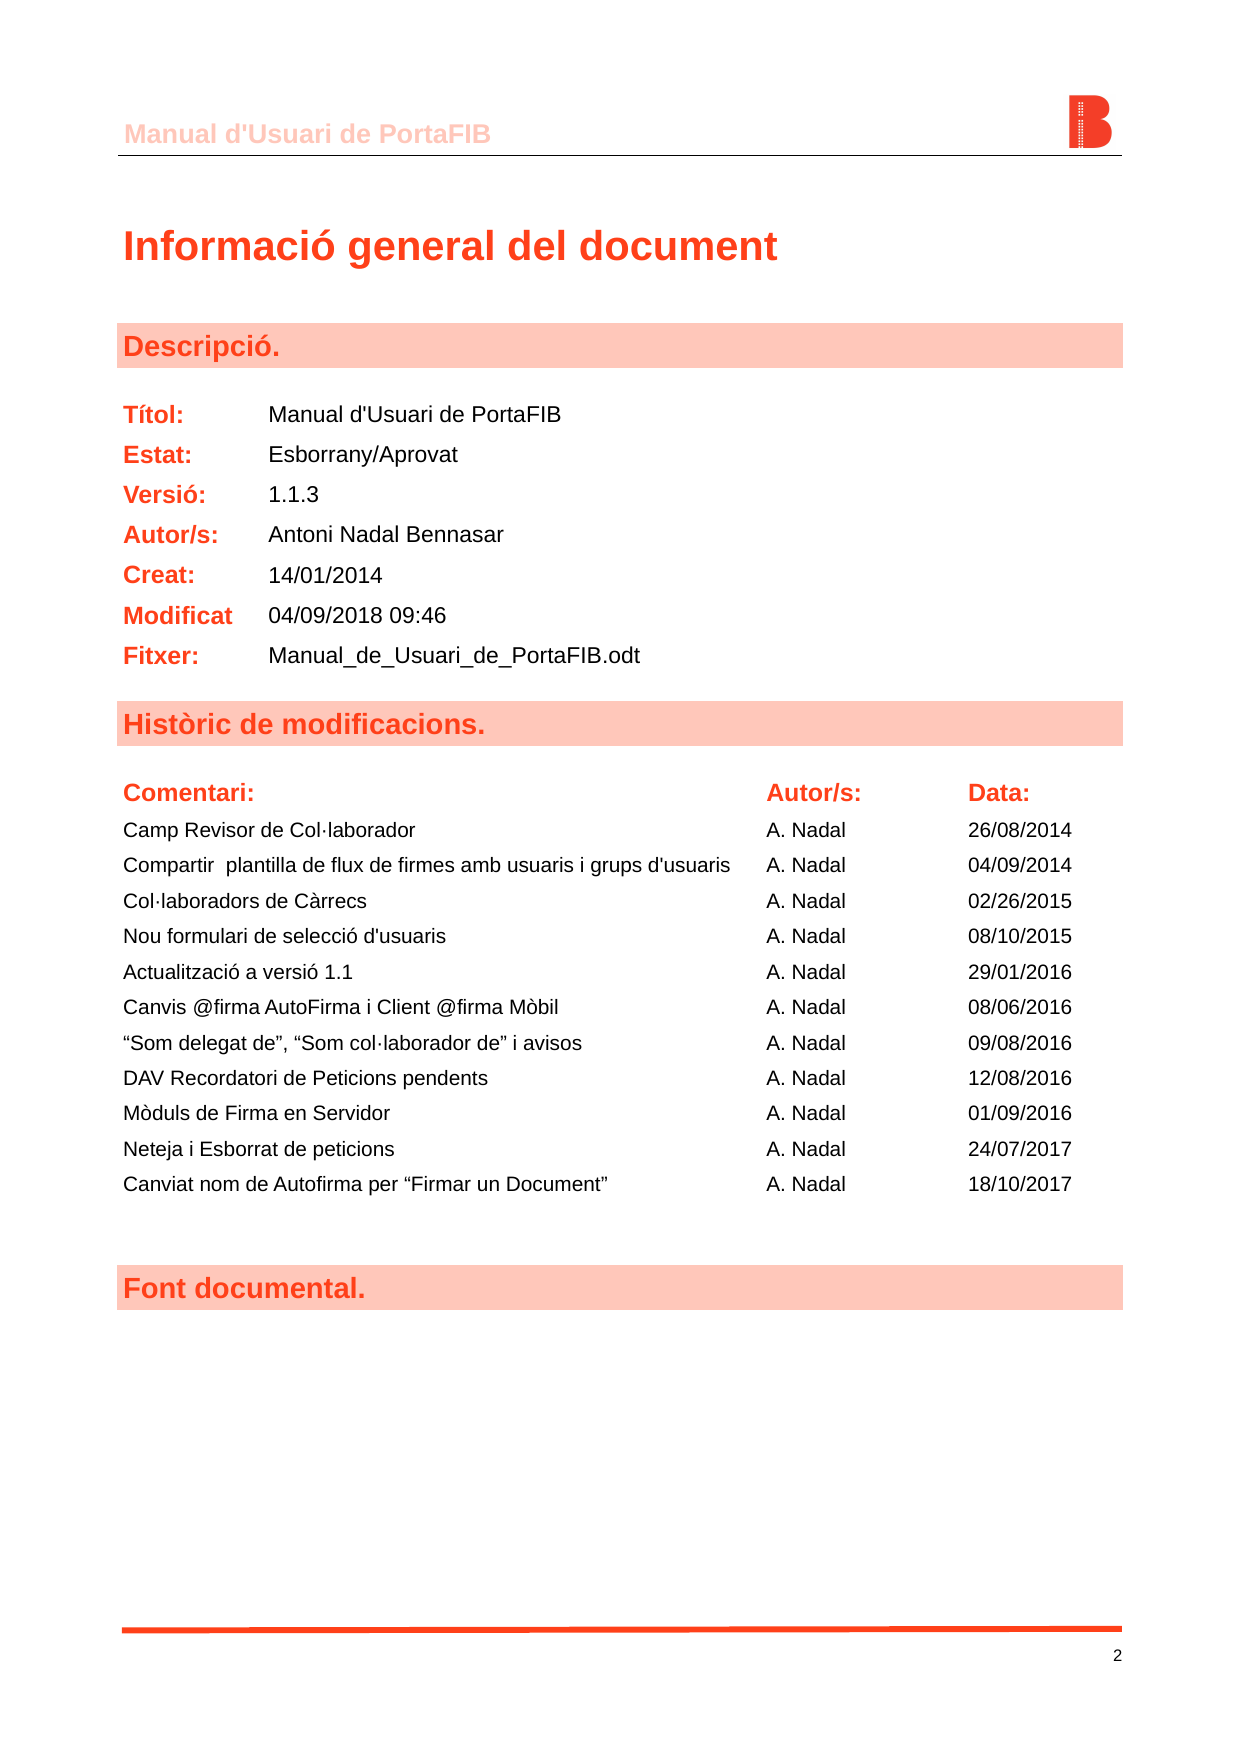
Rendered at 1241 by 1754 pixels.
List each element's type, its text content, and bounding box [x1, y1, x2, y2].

table_cell 26/02/2015 [962, 883, 1123, 918]
table_cell A. Nadal [760, 919, 962, 954]
table_cell 26/08/2014 [962, 812, 1123, 848]
table_cell Antoni Nadal Bennasar [262, 515, 1123, 555]
table_cell Canviat nom de Autofirma per “Firmar un Document” [117, 1166, 760, 1202]
table_cell A. Nadal [760, 1166, 962, 1202]
table_cell [117, 1336, 1123, 1374]
table_cell Històric de modificacions. [117, 701, 1123, 746]
table_header Informació general del document [117, 216, 1123, 323]
table_cell Manual d'Usuari de PortaFIB [262, 394, 1123, 434]
table_cell [117, 1310, 1123, 1336]
table_cell A. Nadal [760, 812, 962, 848]
table_cell Creat: [117, 555, 262, 595]
table_cell Esborrany/Aprovat [262, 434, 1123, 474]
table_cell [760, 1202, 962, 1239]
table_cell Compartir plantilla de flux de firmes amb usuaris i grups d'usuaris [117, 848, 760, 883]
table_cell Fitxer: [117, 635, 262, 675]
table_cell [117, 1240, 1123, 1265]
table_cell Camp Revisor de Col·laborador [117, 812, 760, 848]
table_cell 08/06/2016 [962, 989, 1123, 1025]
table_cell Actualització a versió 1.1 [117, 954, 760, 989]
table_cell A. Nadal [760, 848, 962, 883]
table_cell Comentari: [117, 772, 760, 812]
table_cell A. Nadal [760, 1060, 962, 1096]
table_cell Títol: [117, 394, 262, 434]
table_cell 12/08/2016 [962, 1060, 1123, 1096]
table_cell 24/07/2017 [962, 1131, 1123, 1166]
table_cell 09/08/2016 [962, 1025, 1123, 1060]
table_cell 04/09/2014 [962, 848, 1123, 883]
table_cell 18/10/2017 [962, 1166, 1123, 1202]
table_cell [117, 675, 1123, 701]
table_cell “Som delegat de”, “Som col·laborador de” i avisos [117, 1025, 760, 1060]
table_cell A. Nadal [760, 1096, 962, 1131]
table_cell A. Nadal [760, 883, 962, 918]
table_cell A. Nadal [760, 1025, 962, 1060]
table_cell Col·laboradors de Càrrecs [117, 883, 760, 918]
table_cell Canvis @firma AutoFirma i Client @firma Mòbil [117, 989, 760, 1025]
table_cell [117, 1202, 760, 1239]
table_cell Manual_de_Usuari_de_PortaFIB.odt [262, 635, 1123, 675]
table_cell Data: [962, 772, 1123, 812]
table_cell Mòduls de Firma en Servidor [117, 1096, 760, 1131]
table_cell 29/01/2016 [962, 954, 1123, 989]
table_cell A. Nadal [760, 989, 962, 1025]
table_cell DAV Recordatori de Peticions pendents [117, 1060, 760, 1096]
table_cell Estat: [117, 434, 262, 474]
table_cell Nou formulari de selecció d'usuaris [117, 919, 760, 954]
table_cell [962, 1202, 1123, 1239]
table_cell Modificat [117, 595, 262, 635]
table_cell 1.1.3 [262, 474, 1123, 514]
table_cell Autor/s: [760, 772, 962, 812]
table_cell 14/01/2014 [262, 555, 1123, 595]
picture [1063, 94, 1117, 150]
table_cell A. Nadal [760, 1131, 962, 1166]
table_cell [117, 1414, 1123, 1452]
table_cell 04/09/2018 09:46 [262, 595, 1123, 635]
table_cell Versió: [117, 474, 262, 514]
table_cell 10/08/2015 [962, 919, 1123, 954]
table_cell Autor/s: [117, 515, 262, 555]
table_cell A. Nadal [760, 954, 962, 989]
table_cell [117, 1374, 1123, 1414]
table_cell 01/09/2016 [962, 1096, 1123, 1131]
table_cell Descripció. [117, 323, 1123, 368]
table_cell [117, 746, 1123, 772]
table_cell [117, 368, 1123, 394]
table_cell Neteja i Esborrat de peticions [117, 1131, 760, 1166]
table_cell Font documental. [117, 1265, 1123, 1310]
